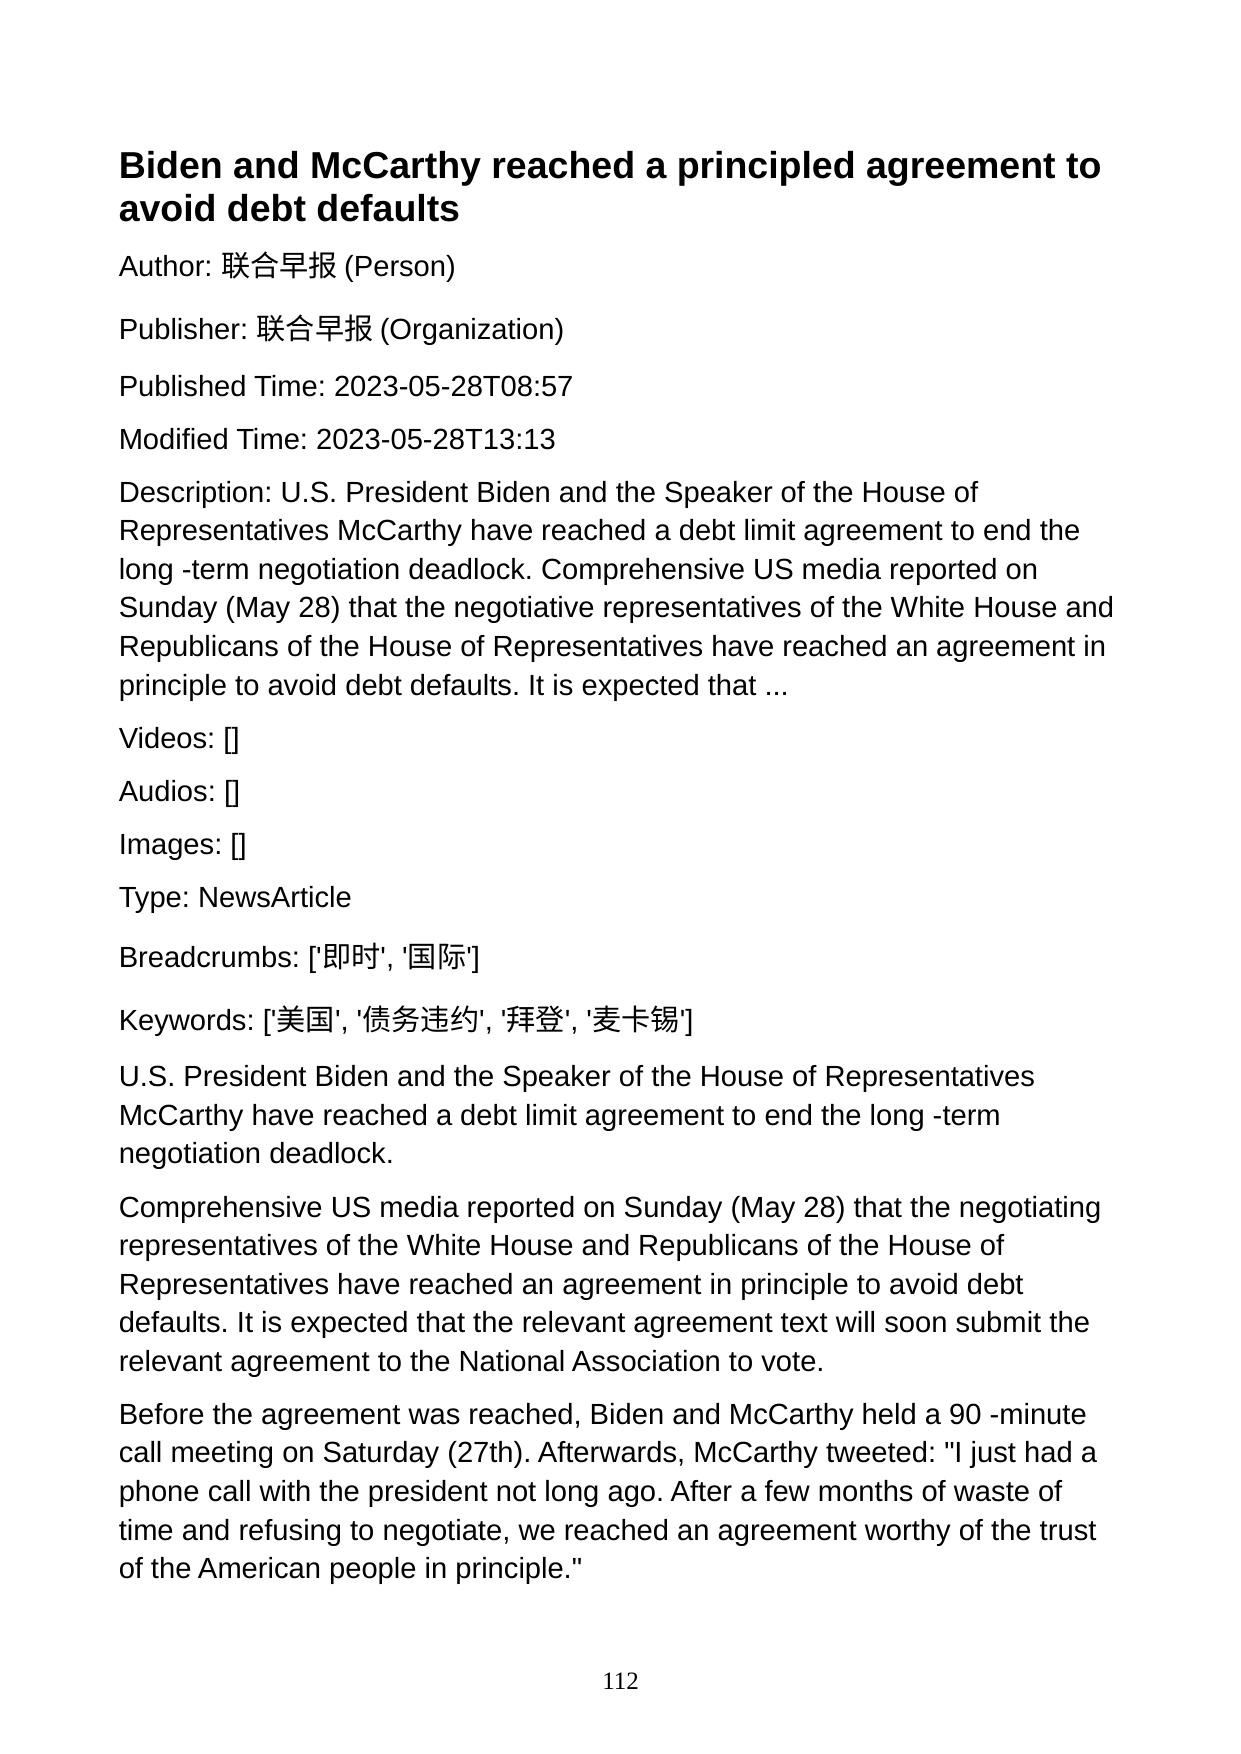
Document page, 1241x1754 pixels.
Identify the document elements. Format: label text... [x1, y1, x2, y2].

text Breadcrumbs: ['即时', '国际'] [118, 933, 1122, 975]
text Before the agreement was reached, Biden and McCarthy held a 90 -minute call meeting on Saturday (27th). Afterwards, McCarthy tweeted: "I just had a phone call with the president not long ago. After a few months of waste of time and refusing to negotiate, we reached an agreement worthy of the trust of the American people in principle." [118, 1397, 1122, 1584]
text Description: U.S. President Biden and the Speaker of the House of Representatives McCarthy have reached a debt limit agreement to end the long -term negotiation deadlock. Comprehensive US media reported on Sunday (May 28) that the negotiative representatives of the White House and Republicans of the House of Representatives have reached an agreement in principle to avoid debt defaults. It is expected that ... [118, 475, 1122, 701]
text Keywords: ['美国', '债务违约', '拜登', '麦卡锡'] [118, 996, 1122, 1038]
text Comprehensive US media reported on Sunday (May 28) that the negotiating representatives of the White House and Republicans of the House of Representatives have reached an agreement in principle to avoid debt defaults. It is expected that the relevant agreement text will soon submit the relevant agreement to the National Association to vote. [118, 1189, 1122, 1377]
text Author: 联合早报 (Person) [118, 242, 1122, 284]
text Published Time: 2023-05-28T08:57 [118, 368, 1122, 402]
text U.S. President Biden and the Speaker of the House of Representatives McCarthy have reached a debt limit agreement to end the long -term negotiation deadlock. [118, 1059, 1122, 1170]
text Type: NewsArticle [118, 880, 1122, 913]
text Images: [] [118, 827, 1122, 860]
text Videos: [] [118, 721, 1122, 754]
text Audios: [] [118, 774, 1122, 807]
text Publisher: 联合早报 (Organization) [118, 305, 1122, 348]
text Modified Time: 2023-05-28T13:13 [118, 422, 1122, 455]
subtitle Biden and McCarthy reached a principled agreement to avoid debt defaults [118, 143, 1122, 230]
